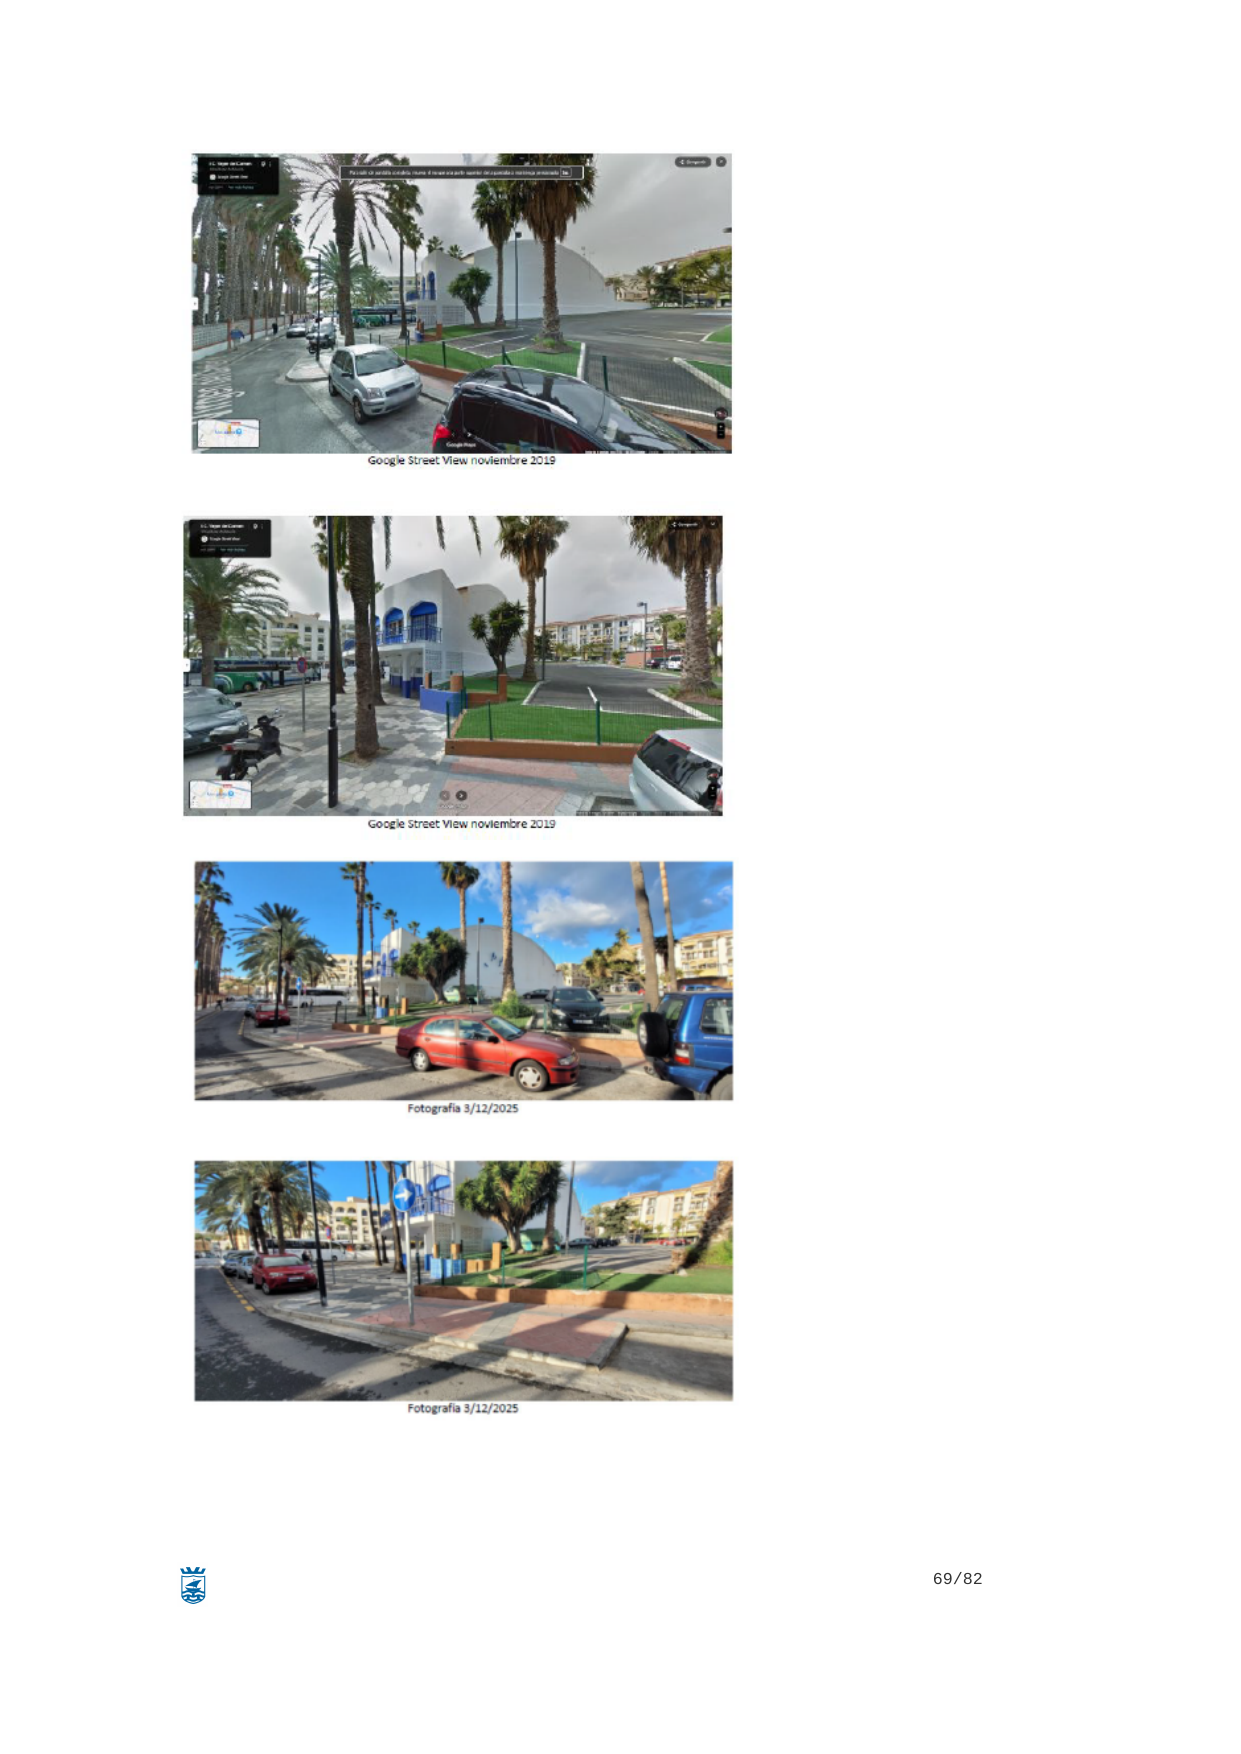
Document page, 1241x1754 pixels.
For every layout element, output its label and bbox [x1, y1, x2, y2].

picture [177, 147, 736, 840]
picture [177, 1562, 208, 1607]
picture [177, 857, 748, 1424]
